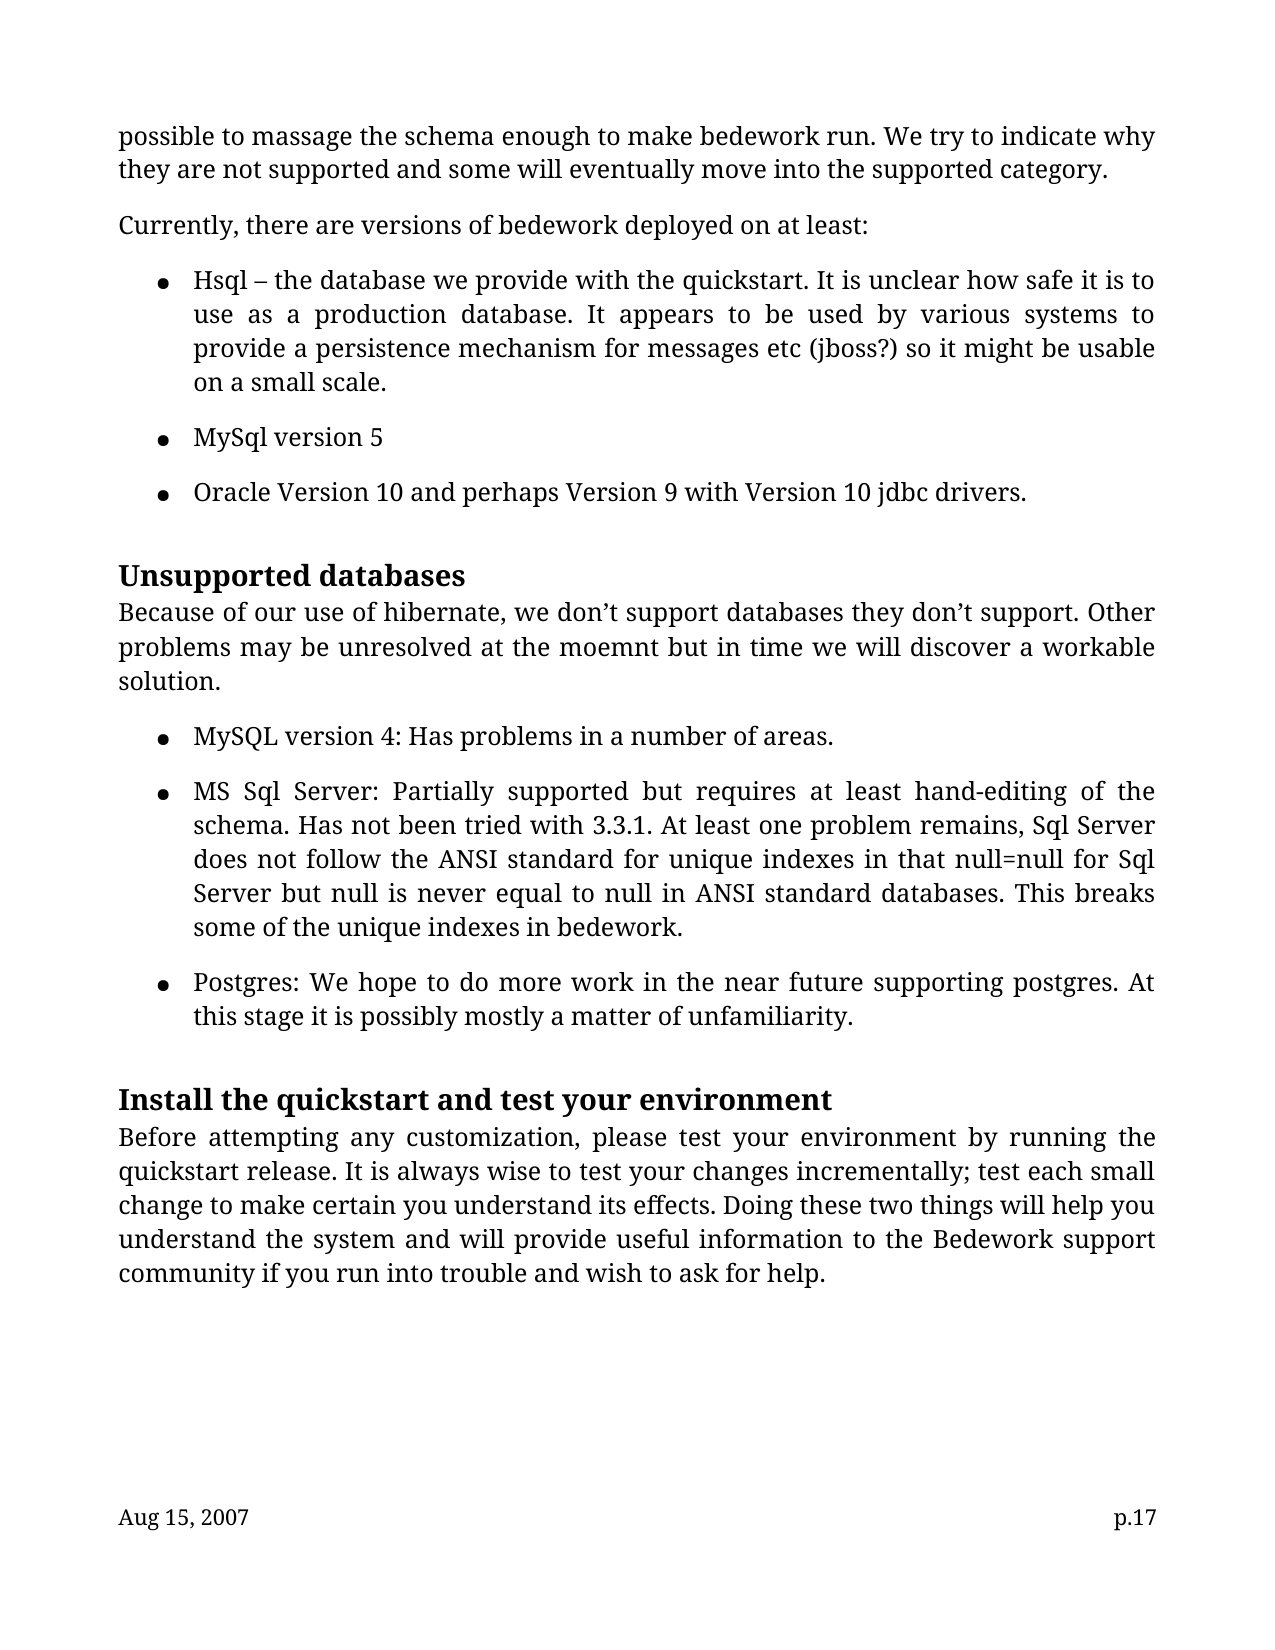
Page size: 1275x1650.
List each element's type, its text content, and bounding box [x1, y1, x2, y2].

list Oracle Version 10 and perhaps Version 9 with Version 10 jdbc drivers. [156, 475, 1157, 509]
text Before attempting any customization, please test your environment by running the quickstart release. It is always wise to test your changes incrementally; test each small change to make certain you understand its effects. Doing these two things will help you understand the system and will provide useful information to the Bedework support community if you run into trouble and wish to ask for help. [118, 1119, 1157, 1289]
list MySQL version 4: Has problems in a number of areas. [156, 718, 1157, 752]
list Postgres: We hope to do more work in the near future supporting postgres. At this stage it is possibly mostly a matter of unfamiliarity. [156, 965, 1157, 1033]
text Currently, there are versions of bedework deployed on at least: [118, 207, 1157, 241]
subtitle Install the quickstart and test your environment [118, 1079, 1157, 1119]
list MS Sql Server: Partially supported but requires at least hand-editing of the schema. Has not been tried with 3.3.1. At least one problem remains, Sql Server does not follow the ANSI standard for unique indexes in that null=null for Sql Server but null is never equal to null in ANSI standard databases. This breaks some of the unique indexes in bedework. [156, 773, 1157, 944]
list MySql version 5 [156, 420, 1157, 454]
subtitle Unsupported databases [118, 555, 1157, 595]
text Because of our use of hibernate, we don’t support databases they don’t support. Other problems may be unresolved at the moemnt but in time we will discover a workable solution. [118, 595, 1157, 697]
list Hsql – the database we provide with the quickstart. It is unclear how safe it is to use as a production database. It appears to be used by various systems to provide a persistence mechanism for messages etc (jboss?) so it might be usable on a small scale. [156, 262, 1157, 399]
text possible to massage the schema enough to make bedework run. We try to indicate why they are not supported and some will eventually move into the supported category. [118, 118, 1157, 186]
